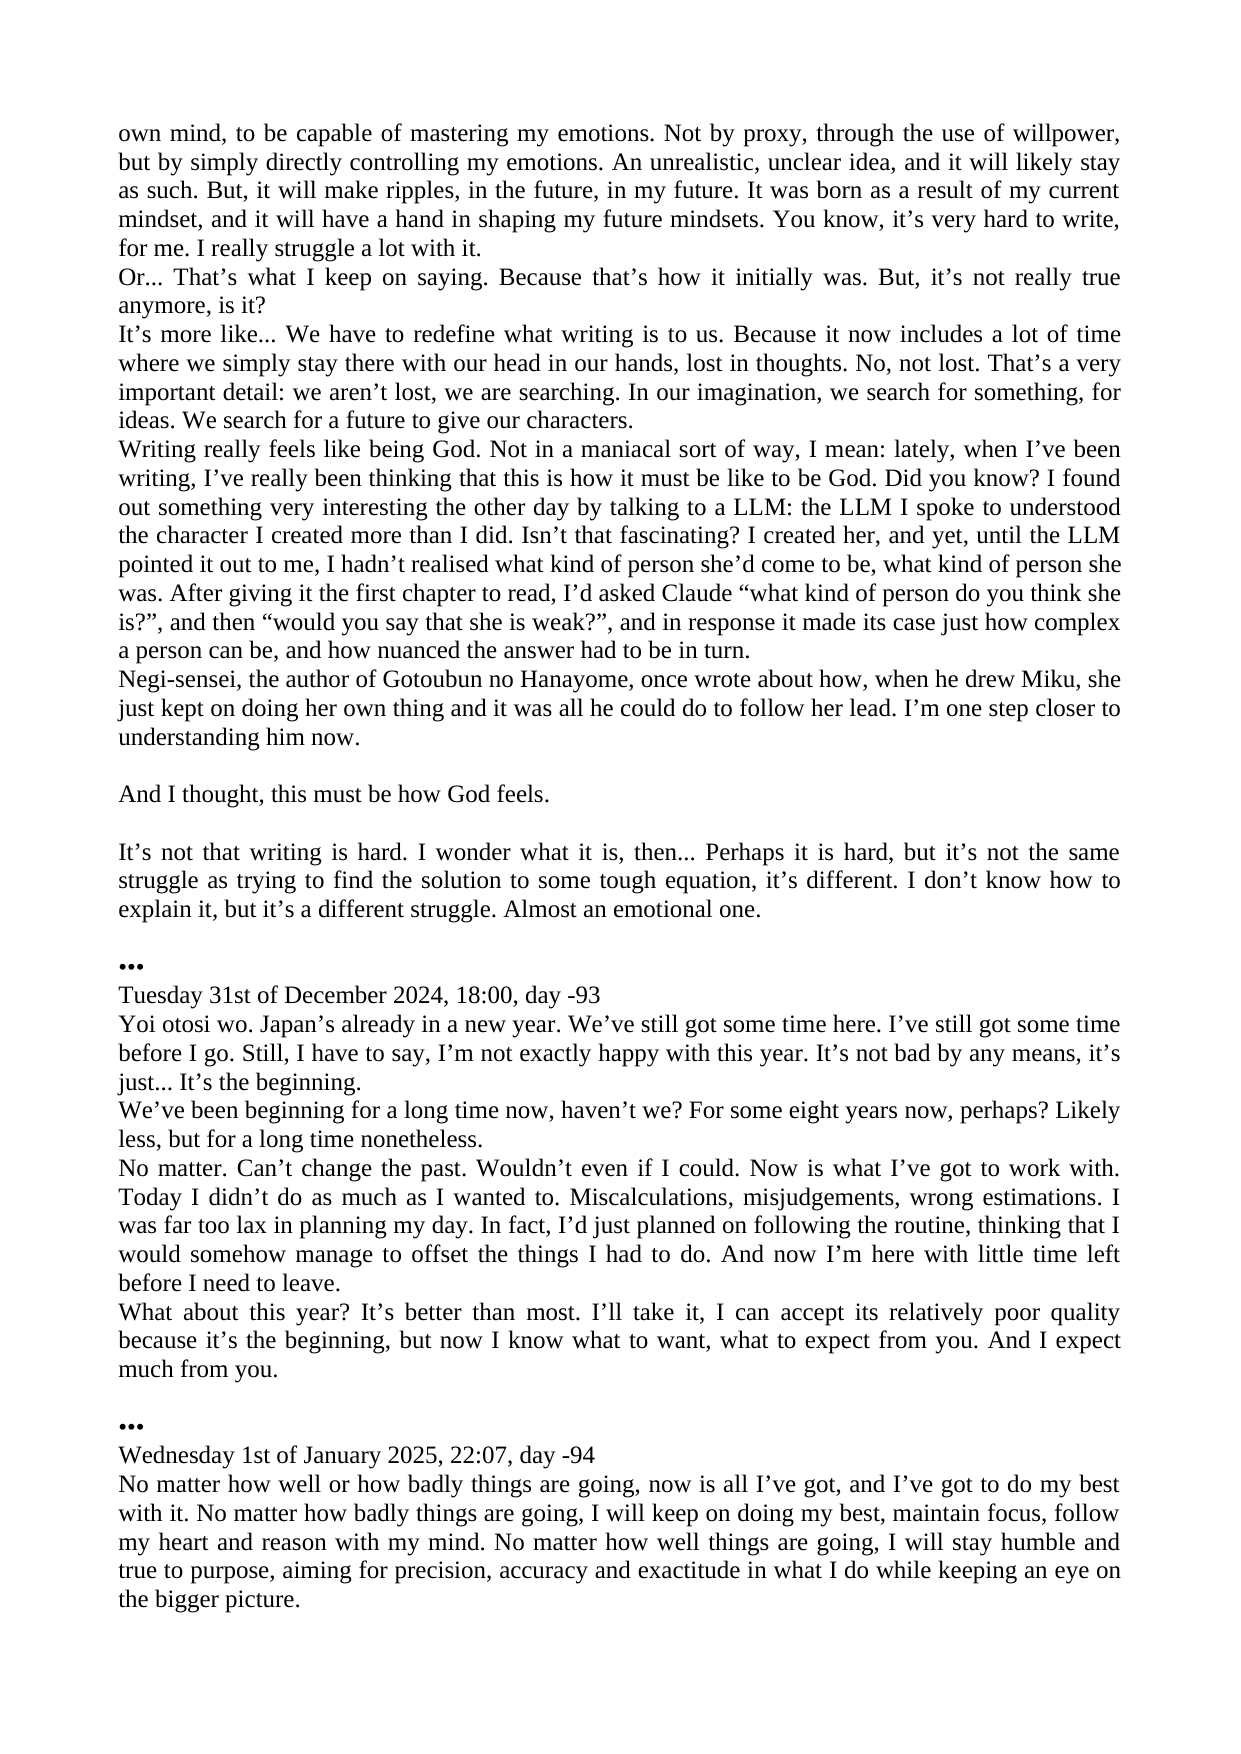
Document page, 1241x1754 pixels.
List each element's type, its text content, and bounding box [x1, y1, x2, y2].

text Or... That’s what I keep on saying. Because that’s how it initially was. But, it’s not really true anymore, is it? [118, 262, 1122, 319]
text No matter how well or how badly things are going, now is all I’ve got, and I’ve got to do my best with it. No matter how badly things are going, I will keep on doing my best, maintain focus, follow my heart and reason with my mind. No matter how well things are going, I will stay humble and true to purpose, aiming for precision, accuracy and exactitude in what I do while keeping an eye on the bigger picture. [118, 1469, 1122, 1613]
text own mind, to be capable of mastering my emotions. Not by proxy, through the use of willpower, but by simply directly controlling my emotions. An unrealistic, unclear idea, and it will likely stay as such. But, it will make ripples, in the future, in my future. It was born as a result of my current mindset, and it will have a hand in shaping my future mindsets. You know, it’s very hard to write, for me. I really struggle a lot with it. [118, 118, 1122, 262]
text Tuesday 31st of December 2024, 18:00, day -93 [118, 981, 1122, 1009]
text No matter. Can’t change the past. Wouldn’t even if I could. Now is what I’ve got to work with. Today I didn’t do as much as I wanted to. Miscalculations, misjudgements, wrong estimations. I was far too lax in planning my day. In fact, I’d just planned on following the routine, thinking that I would somehow manage to offset the things I had to do. And now I’m here with little time left before I need to leave. [118, 1153, 1122, 1297]
text It’s not that writing is hard. I wonder what it is, then... Perhaps it is hard, but it’s not the same struggle as trying to find the solution to some tough equation, it’s different. I don’t know how to explain it, but it’s a different struggle. Almost an emotional one. [118, 837, 1122, 923]
text It’s more like... We have to redefine what writing is to us. Because it now includes a lot of time where we simply stay there with our head in our hands, lost in thoughts. No, not lost. That’s a very important detail: we aren’t lost, we are searching. In our imagination, we search for something, for ideas. We search for a future to give our characters. [118, 319, 1122, 434]
text And I thought, this must be how God feels. [118, 779, 1122, 808]
text Yoi otosi wo. Japan’s already in a new year. We’ve still got some time here. I’ve still got some time before I go. Still, I have to say, I’m not exactly happy with this year. It’s not bad by any means, it’s just... It’s the beginning. [118, 1009, 1122, 1096]
text We’ve been beginning for a long time now, haven’t we? For some eight years now, perhaps? Likely less, but for a long time nonetheless. [118, 1096, 1122, 1153]
text ••• [118, 952, 1122, 981]
text What about this year? It’s better than most. I’ll take it, I can accept its relatively poor quality because it’s the beginning, but now I know what to want, what to expect from you. And I expect much from you. [118, 1297, 1122, 1383]
text ••• [118, 1412, 1122, 1441]
text Negi-sensei, the author of Gotoubun no Hanayome, once wrote about how, when he drew Miku, she just kept on doing her own thing and it was all he could do to follow her lead. I’m one step closer to understanding him now. [118, 664, 1122, 751]
text Writing really feels like being God. Not in a maniacal sort of way, I mean: lately, when I’ve been writing, I’ve really been thinking that this is how it must be like to be God. Did you know? I found out something very interesting the other day by talking to a LLM: the LLM I spoke to understood the character I created more than I did. Isn’t that fascinating? I created her, and yet, until the LLM pointed it out to me, I hadn’t realised what kind of person she’d come to be, what kind of person she was. After giving it the first chapter to read, I’d asked Claude “what kind of person do you think she is?”, and then “would you say that she is weak?”, and in response it made its case just how complex a person can be, and how nuanced the answer had to be in turn. [118, 434, 1122, 664]
text Wednesday 1st of January 2025, 22:07, day -94 [118, 1441, 1122, 1469]
